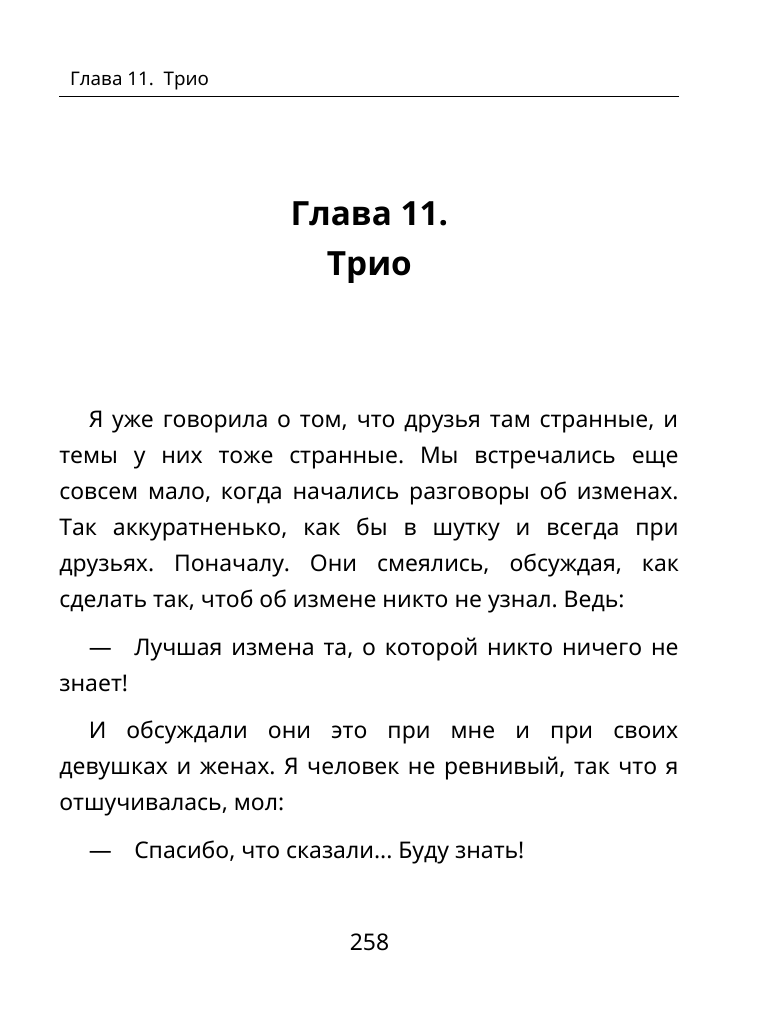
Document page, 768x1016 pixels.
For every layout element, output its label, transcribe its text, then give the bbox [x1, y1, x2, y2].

list Спасибо, что сказали... Буду знать! [59, 834, 679, 865]
text И обсуждали они это при мне и при своих девушках и женах. Я человек не ревнивый, так что я отшучивалась, мол: [59, 714, 679, 817]
list Лучшая измена та, о которой никто ничего не знает! [59, 631, 679, 698]
text Я уже говорила о том, что друзья там странные, и темы у них тоже странные. Мы встречались еще совсем мало, когда начались разговоры об изменах. Так аккуратненько, как бы в шутку и всегда при друзьях. Поначалу. Они смеялись, обсуждая, как сделать так, чтоб об измене никто не узнал. Ведь: [59, 403, 679, 614]
subtitle Глава 11. Трио [59, 185, 679, 285]
